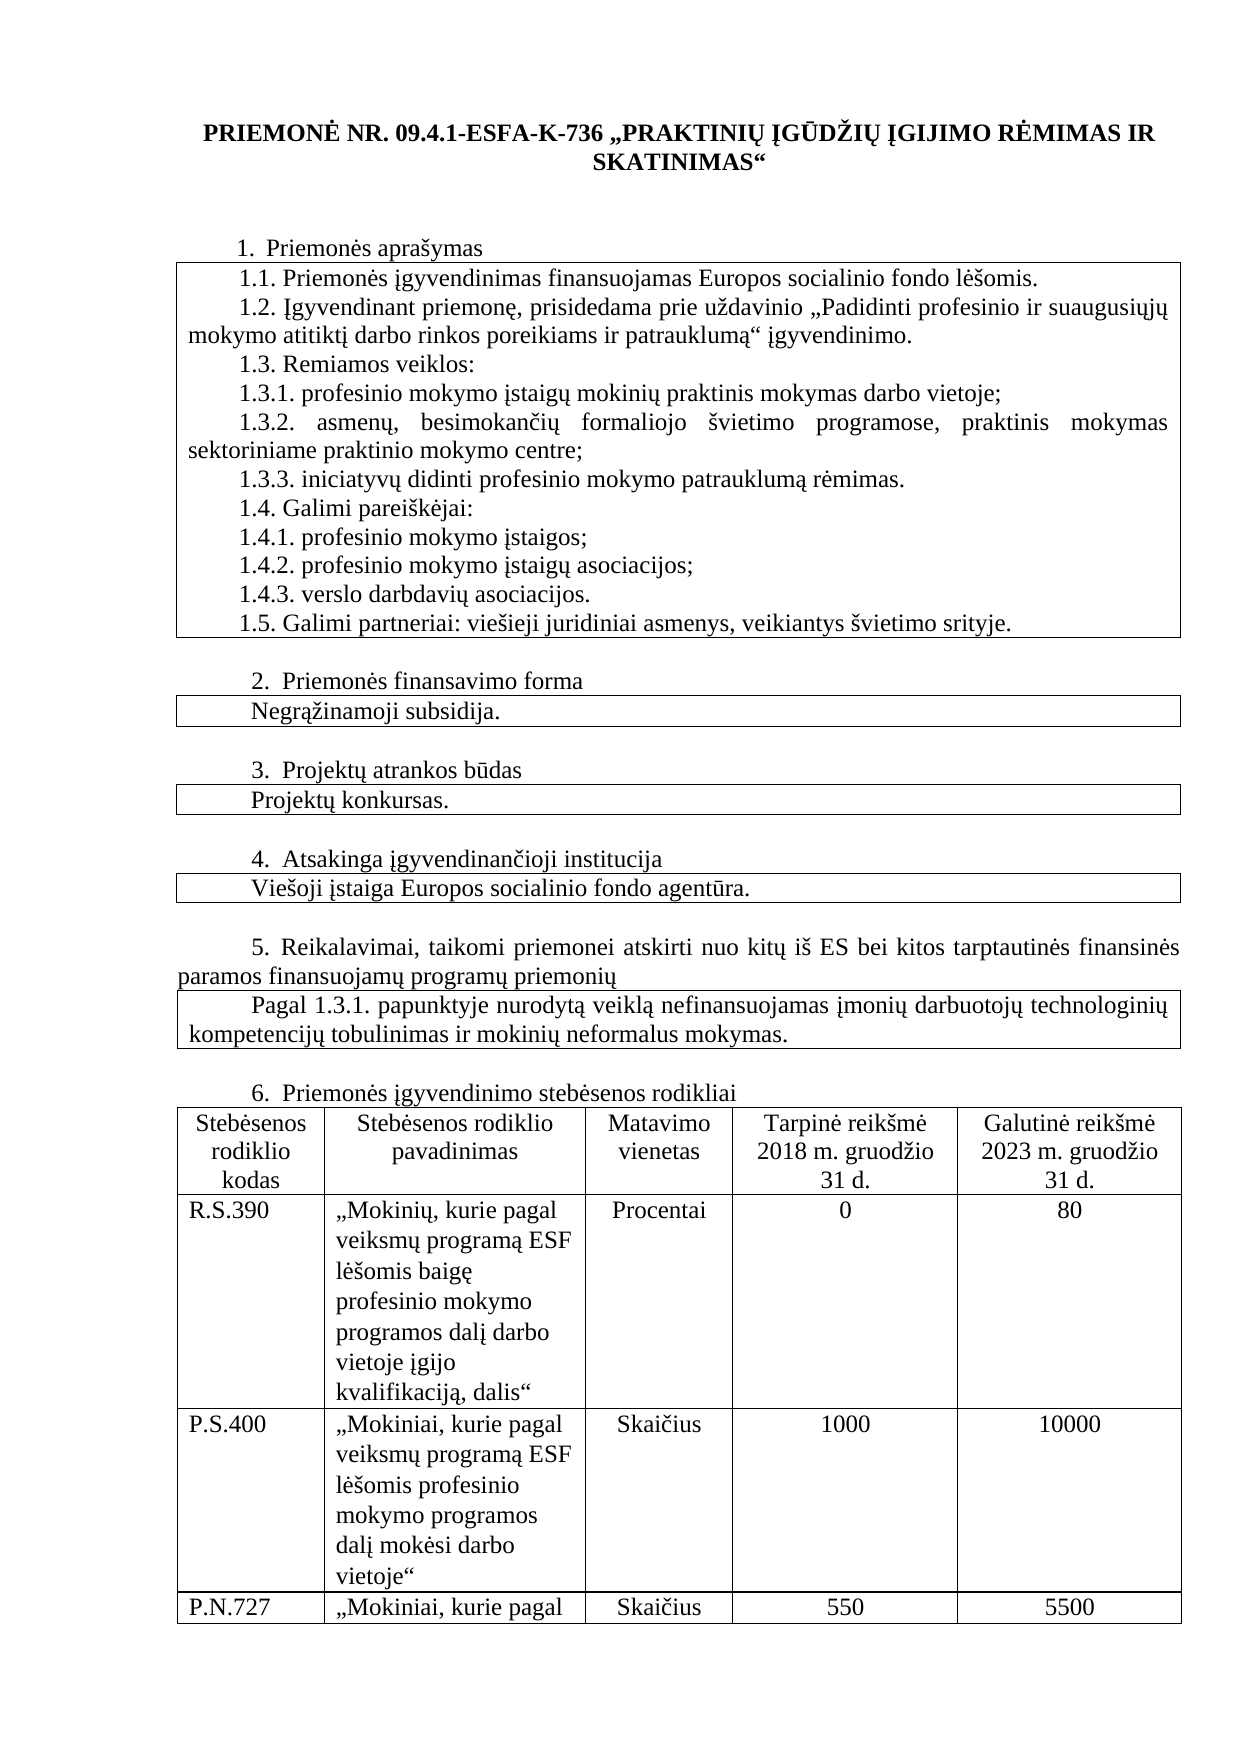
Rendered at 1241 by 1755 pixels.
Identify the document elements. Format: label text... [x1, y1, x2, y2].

table_header Matavimo vienetas [586, 1108, 732, 1194]
table_header Negrąžinamoji subsidija. [177, 696, 1180, 726]
table_cell 1000 [733, 1409, 957, 1591]
table_cell Procentai [586, 1195, 732, 1408]
table_cell P.S.400 [178, 1409, 324, 1591]
table_header Galutinė reikšmė 2023 m. gruodžio 31 d. [958, 1108, 1181, 1194]
table_header Tarpinė reikšmė 2018 m. gruodžio 31 d. [733, 1108, 957, 1194]
table_cell 5500 [958, 1593, 1181, 1623]
table_cell Skaičius [586, 1409, 732, 1591]
table_cell 10000 [958, 1409, 1181, 1591]
table_cell R.S.390 [178, 1195, 324, 1408]
table_cell Skaičius [586, 1593, 732, 1623]
text 1. Priemonės aprašymas [236, 233, 1181, 262]
text 3. Projektų atrankos būdas [251, 755, 1181, 784]
text PRIEMONĖ NR. 09.4.1-ESFA-K-736 „PRAKTINIŲ ĮGŪDŽIŲ ĮGIJIMO RĖMIMAS IR SKATINIMAS“ [177, 118, 1181, 176]
table_cell „Mokiniai, kurie pagal [325, 1593, 585, 1623]
table_header Stebėsenos rodiklio pavadinimas [325, 1108, 585, 1194]
table_header Stebėsenos rodiklio kodas [178, 1108, 324, 1194]
table_cell 1.5. Galimi partneriai: viešieji juridiniai asmenys, veikiantys švietimo srityje. [177, 608, 1180, 637]
table_cell 1.2. Įgyvendinant priemonę, prisidedama prie uždavinio „Padidinti profesinio ir suaugusiųjų mokymo atitiktį darbo rinkos poreikiams ir patrauklumą“ įgyvendinimo. [177, 292, 1180, 349]
table_cell „Mokiniai, kurie pagal veiksmų programą ESF lėšomis profesinio mokymo programos dalį mokėsi darbo vietoje“ [325, 1409, 585, 1591]
text 5. Reikalavimai, taikomi priemonei atskirti nuo kitų iš ES bei kitos tarptautinės finansinės paramos finansuojamų programų priemonių [177, 932, 1181, 989]
table_header Projektų konkursas. [177, 785, 1180, 814]
table_header Pagal 1.3.1. papunktyje nurodytą veiklą nefinansuojamas įmonių darbuotojų technologinių kompetencijų tobulinimas ir mokinių neformalus mokymas. [178, 991, 1180, 1048]
text 4. Atsakinga įgyvendinančioji institucija [251, 844, 1181, 872]
table_cell 1.3. Remiamos veiklos: 1.3.1. profesinio mokymo įstaigų mokinių praktinis mokymas darbo vietoje; 1.3.2. asmenų, besimokančių formaliojo švietimo programose, praktinis mokymas sektoriniame praktinio mokymo centre; 1.3.3. iniciatyvų didinti profesinio mokymo patrauklumą rėmimas. [177, 349, 1180, 493]
table_header 1.1. Priemonės įgyvendinimas finansuojamas Europos socialinio fondo lėšomis. [177, 263, 1180, 292]
text 6. Priemonės įgyvendinimo stebėsenos rodikliai [251, 1078, 1181, 1107]
table_header Viešoji įstaiga Europos socialinio fondo agentūra. [177, 874, 1180, 902]
table_cell 550 [733, 1593, 957, 1623]
table_cell 80 [958, 1195, 1181, 1408]
table_cell „Mokinių, kurie pagal veiksmų programą ESF lėšomis baigę profesinio mokymo programos dalį darbo vietoje įgijo kvalifikaciją, dalis“ [325, 1195, 585, 1408]
table_cell 1.4. Galimi pareiškėjai: 1.4.1. profesinio mokymo įstaigos; 1.4.2. profesinio mokymo įstaigų asociacijos; 1.4.3. verslo darbdavių asociacijos. [177, 493, 1180, 608]
table_cell 0 [733, 1195, 957, 1408]
table_cell P.N.727 [178, 1593, 324, 1623]
text 2. Priemonės finansavimo forma [251, 666, 1181, 695]
